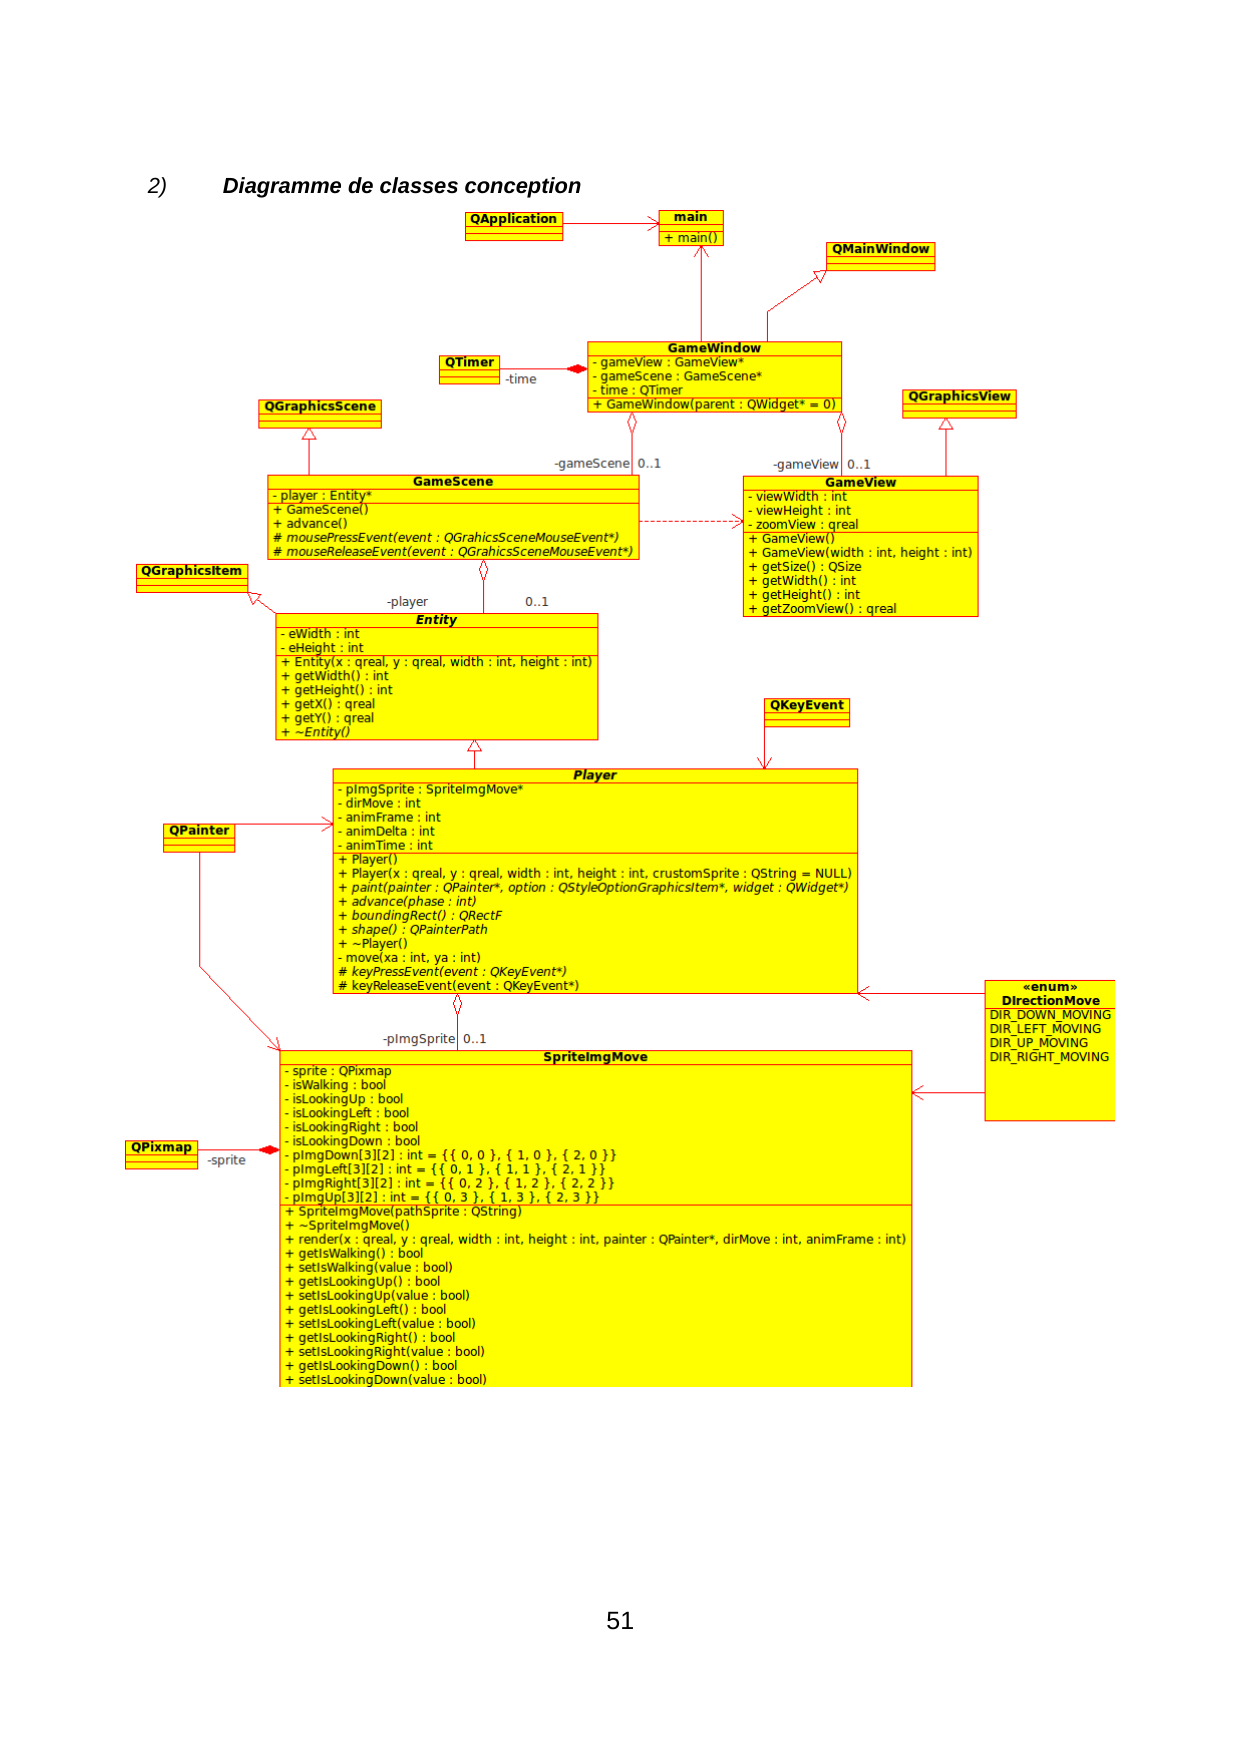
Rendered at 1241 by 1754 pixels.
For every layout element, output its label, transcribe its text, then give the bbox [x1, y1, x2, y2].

picture [125, 210, 1116, 1387]
subtitle Diagramme de classes conception [148, 173, 1093, 198]
